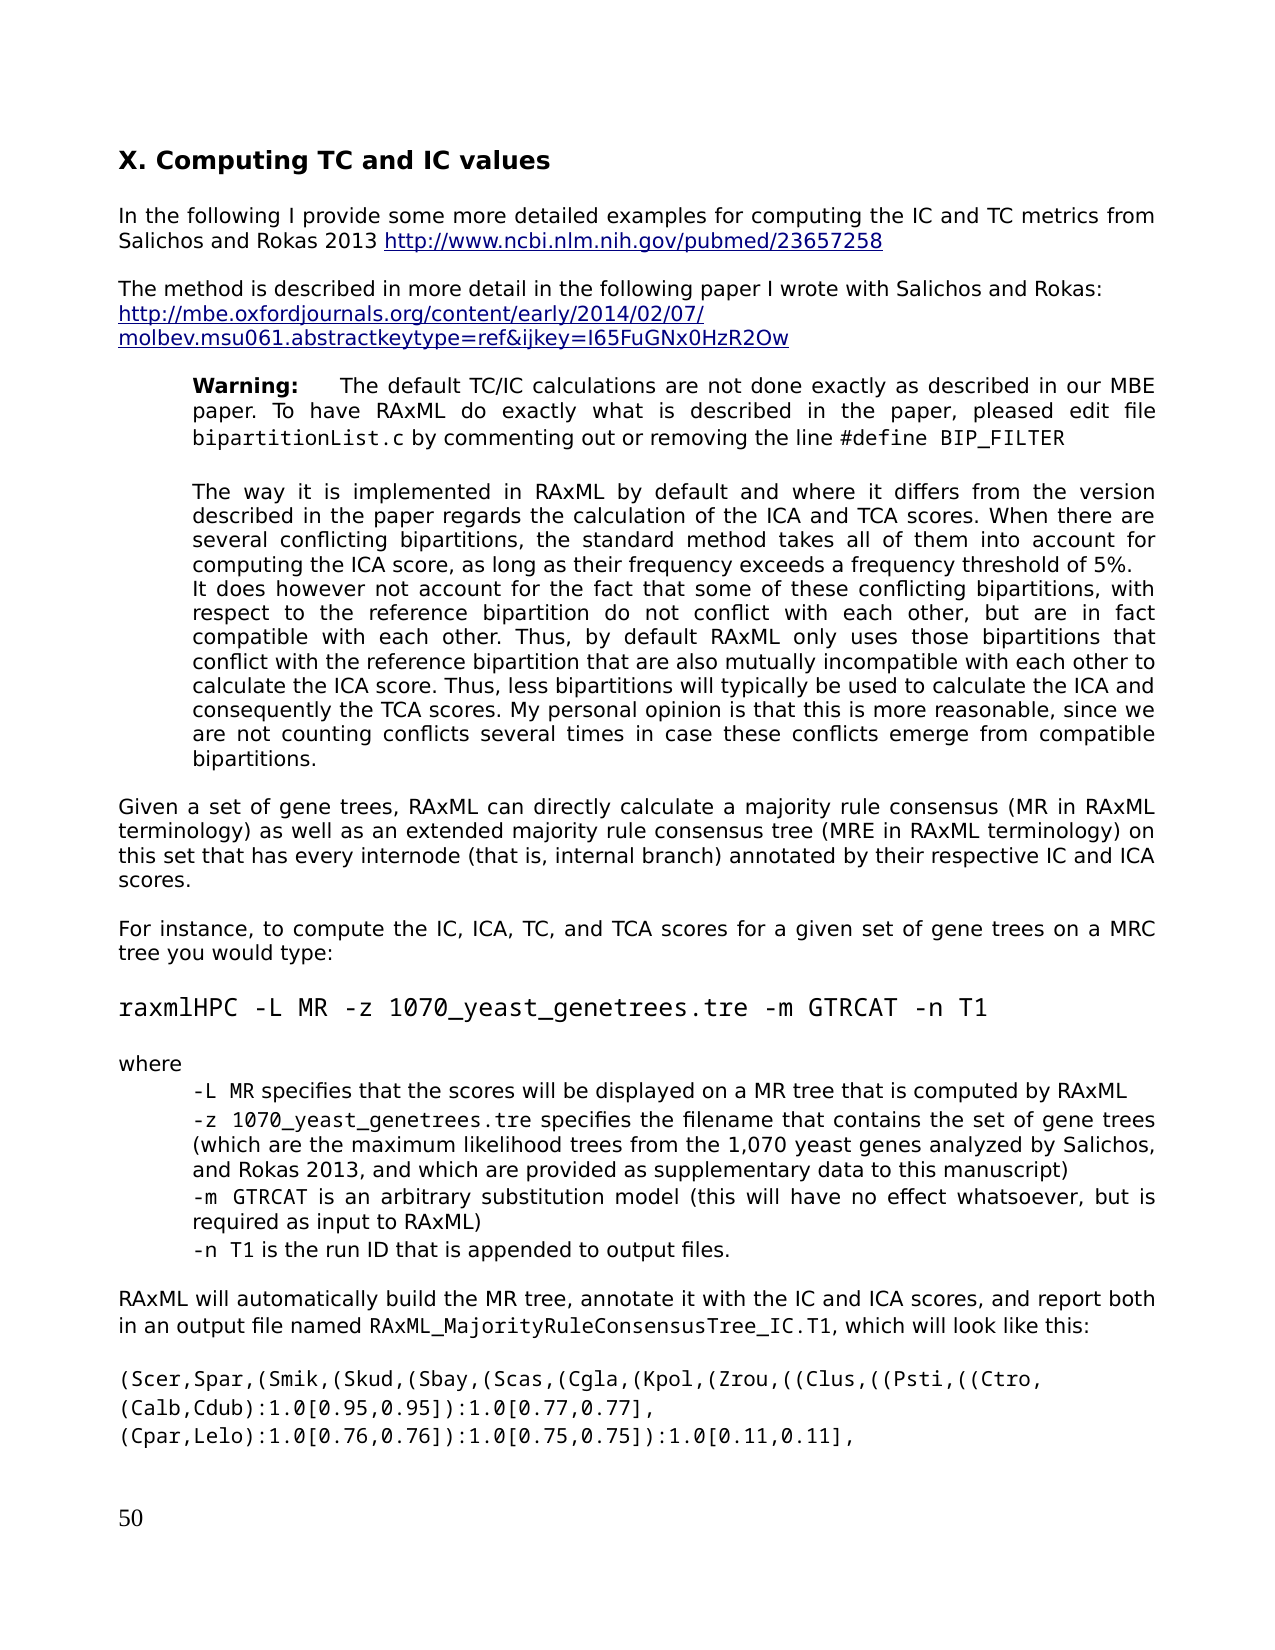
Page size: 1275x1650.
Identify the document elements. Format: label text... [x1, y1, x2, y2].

text http://mbe.oxfordjournals.org/content/early/2014/02/07/molbev.msu061.abstractkeytype=ref&ijkey=I65FuGNx0HzR2Ow [118, 302, 1157, 350]
text In the following I provide some more detailed examples for computing the IC and TC metrics from Salichos and Rokas 2013 http://www.ncbi.nlm.nih.gov/pubmed/23657258 [118, 204, 1157, 253]
text -L MR specifies that the scores will be displayed on a MR tree that is computed by RAxML [192, 1077, 1157, 1105]
text -m GTRCAT is an arbitrary substitution model (this will have no effect whatsoever, but is required as input to RAxML) [192, 1182, 1157, 1235]
text -z 1070_yeast_genetrees.tre specifies the filename that contains the set of gene trees (which are the maximum likelihood trees from the 1,070 yeast genes analyzed by Salichos, and Rokas 2013, and which are provided as supplementary data to this manuscript) [192, 1105, 1157, 1182]
text where [118, 1052, 1157, 1077]
text -n T1 is the run ID that is appended to output files. [192, 1235, 1157, 1263]
text (Scer,Spar,(Smik,(Skud,(Sbay,(Scas,(Cgla,(Kpol,(Zrou,((Clus,((Psti,((Ctro,(Calb,Cdub):1.0[0.95,0.95]):1.0[0.77,0.77],(Cpar,Lelo):1.0[0.76,0.76]):1.0[0.75,0.75]):1.0[0.11,0.11], [118, 1364, 1157, 1450]
text RAxML will automatically build the MR tree, annotate it with the IC and ICA scores, and report both in an output file named RAxML_MajorityRuleConsensusTree_IC.T1, which will look like this: [118, 1287, 1157, 1340]
text It does however not account for the fact that some of these conflicting bipartitions, with respect to the reference bipartition do not conflict with each other, but are in fact compatible with each other. Thus, by default RAxML only uses those bipartitions that conflict with the reference bipartition that are also mutually incompatible with each other to calculate the ICA score. Thus, less bipartitions will typically be used to calculate the ICA and consequently the TCA scores. My personal opinion is that this is more reasonable, since we are not counting conflicts several times in case these conflicts emerge from compatible bipartitions. [192, 577, 1157, 771]
text The method is described in more detail in the following paper I wrote with Salichos and Rokas: [118, 277, 1157, 302]
text Warning: The default TC/IC calculations are not done exactly as described in our MBE paper. To have RAxML do exactly what is described in the paper, pleased edit file bipartitionList.c by commenting out or removing the line #define BIP_FILTER [192, 374, 1157, 451]
text For instance, to compute the IC, ICA, TC, and TCA scores for a given set of gene trees on a MRC tree you would type: [118, 917, 1157, 965]
text raxmlHPC -L MR -z 1070_yeast_genetrees.tre -m GTRCAT -n T1 [118, 989, 1157, 1023]
text The way it is implemented in RAxML by default and where it differs from the version described in the paper regards the calculation of the ICA and TCA scores. When there are several conflicting bipartitions, the standard method takes all of them into account for computing the ICA score, as long as their frequency exceeds a frequency threshold of 5%. [192, 480, 1157, 577]
text X. Computing TC and IC values [118, 147, 1157, 176]
text Given a set of gene trees, RAxML can directly calculate a majority rule consensus (MR in RAxML terminology) as well as an extended majority rule consensus tree (MRE in RAxML terminology) on this set that has every internode (that is, internal branch) annotated by their respective IC and ICA scores. [118, 795, 1157, 892]
